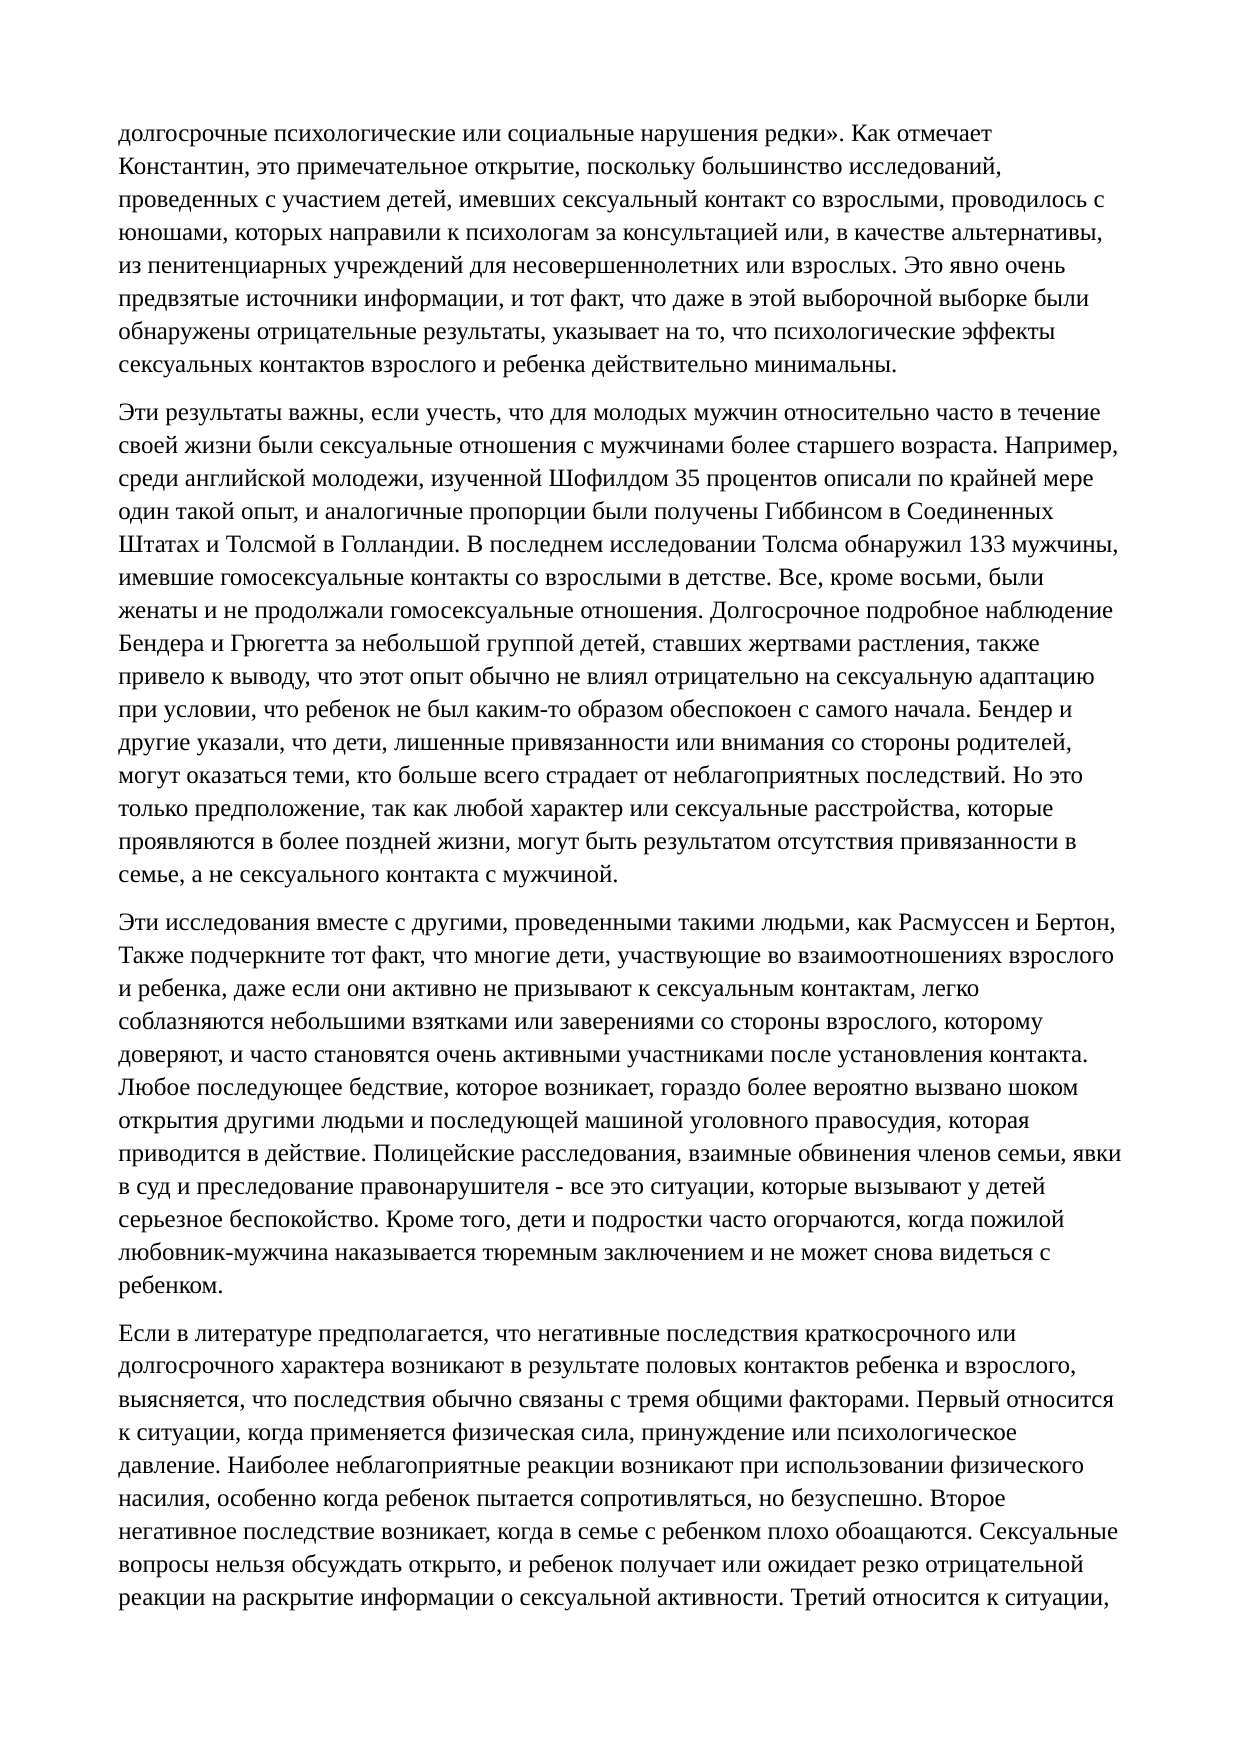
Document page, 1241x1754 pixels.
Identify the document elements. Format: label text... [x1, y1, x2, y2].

text Эти результаты важны, если учесть, что для молодых мужчин относительно часто в течение своей жизни были сексуальные отношения с мужчинами более старшего возраста. Например, среди английской молодежи, изученной Шофилдом 35 процентов описали по крайней мере один такой опыт, и аналогичные пропорции были получены Гиббинсом в Соединенных Штатах и Толсмой в Голландии. В последнем исследовании Толсма обнаружил 133 мужчины, имевшие гомосексуальные контакты со взрослыми в детстве. Все, кроме восьми, были женаты и не продолжали гомосексуальные отношения. Долгосрочное подробное наблюдение Бендера и Грюгетта за небольшой группой детей, ставших жертвами растления, также привело к выводу, что этот опыт обычно не влиял отрицательно на сексуальную адаптацию при условии, что ребенок не был каким-то образом обеспокоен с самого начала. Бендер и другие указали, что дети, лишенные привязанности или внимания со стороны родителей, могут оказаться теми, кто больше всего страдает от неблагоприятных последствий. Но это только предположение, так как любой характер или сексуальные расстройства, которые проявляются в более поздней жизни, могут быть результатом отсутствия привязанности в семье, а не сексуального контакта с мужчиной. [118, 397, 1122, 888]
text Если в литературе предполагается, что негативные последствия краткосрочного или долгосрочного характера возникают в результате половых контактов ребенка и взрослого, выясняется, что последствия обычно связаны с тремя общими факторами. Первый относится к ситуации, когда применяется физическая сила, принуждение или психологическое давление. Наиболее неблагоприятные реакции возникают при использовании физического насилия, особенно когда ребенок пытается сопротивляться, но безуспешно. Второе негативное последствие возникает, когда в семье с ребенком плохо обоащаются. Сексуальные вопросы нельзя обсуждать открыто, и ребенок получает или ожидает резко отрицательной реакции на раскрытие информации о сексуальной активности. Третий относится к ситуации, [118, 1318, 1122, 1611]
text долгосрочные психологические или социальные нарушения редки». Как отмечает Константин, это примечательное открытие, поскольку большинство исследований, проведенных с участием детей, имевших сексуальный контакт со взрослыми, проводилось с юношами, которых направили к психологам за консультацией или, в качестве альтернативы, из пенитенциарных учреждений для несовершеннолетних или взрослых. Это явно очень предвзятые источники информации, и тот факт, что даже в этой выборочной выборке были обнаружены отрицательные результаты, указывает на то, что психологические эффекты сексуальных контактов взрослого и ребенка действительно минимальны. [118, 118, 1122, 378]
text Эти исследования вместе с другими, проведенными такими людьми, как Расмуссен и Бертон, Также подчеркните тот факт, что многие дети, участвующие во взаимоотношениях взрослого и ребенка, даже если они активно не призывают к сексуальным контактам, легко соблазняются небольшими взятками или заверениями со стороны взрослого, которому доверяют, и часто становятся очень активными участниками после установления контакта. Любое последующее бедствие, которое возникает, гораздо более вероятно вызвано шоком открытия другими людьми и последующей машиной уголовного правосудия, которая приводится в действие. Полицейские расследования, взаимные обвинения членов семьи, явки в суд и преследование правонарушителя - все это ситуации, которые вызывают у детей серьезное беспокойство. Кроме того, дети и подростки часто огорчаются, когда пожилой любовник-мужчина наказывается тюремным заключением и не может снова видеться с ребенком. [118, 907, 1122, 1299]
